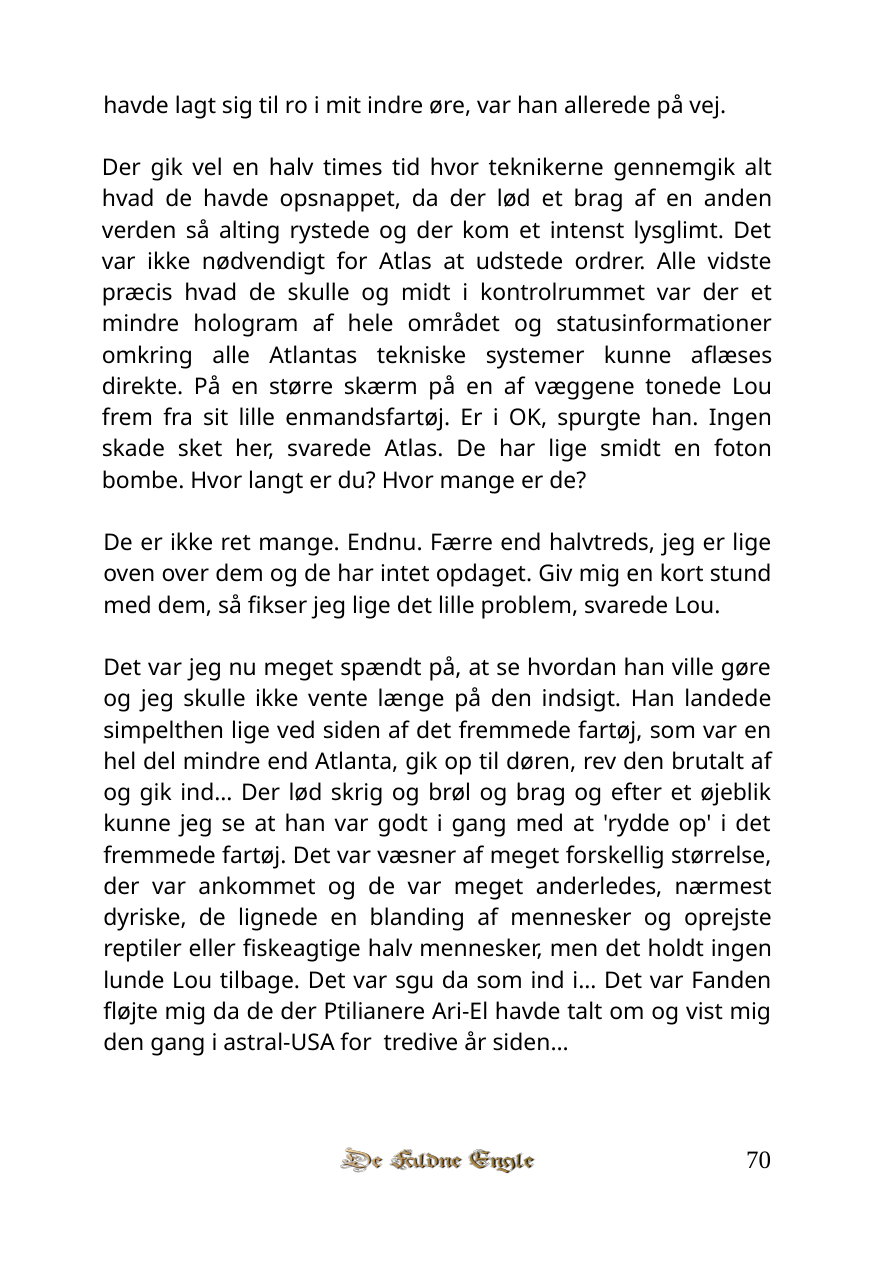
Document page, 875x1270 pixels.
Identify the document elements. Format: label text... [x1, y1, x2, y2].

text Det var jeg nu meget spændt på, at se hvordan han ville gøre og jeg skulle ikke vente længe på den indsigt. Han landede simpelthen lige ved siden af det fremmede fartøj, som var en hel del mindre end Atlanta, gik op til døren, rev den brutalt af og gik ind… Der lød skrig og brøl og brag og efter et øjeblik kunne jeg se at han var godt i gang med at 'rydde op' i det fremmede fartøj. Det var væsner af meget forskellig størrelse, der var ankommet og de var meget anderledes, nærmest dyriske, de lignede en blanding af mennesker og oprejste reptiler eller fiskeagtige halv mennesker, men det holdt ingen lunde Lou tilbage. Det var sgu da som ind i… Det var Fanden fløjte mig da de der Ptilianere Ari-El havde talt om og vist mig den gang i astral-USA for tredive år siden… [103, 651, 772, 1057]
text havde lagt sig til ro i mit indre øre, var han allerede på vej. [103, 88, 772, 120]
text Der gik vel en halv times tid hvor teknikerne gennemgik alt hvad de havde opsnappet, da der lød et brag af en anden verden så alting rystede og der kom et intenst lysglimt. Det var ikke nødvendigt for Atlas at udstede ordrer. Alle vidste præcis hvad de skulle og midt i kontrolrummet var der et mindre hologram af hele området og statusinformationer omkring alle Atlantas tekniske systemer kunne aflæses direkte. På en større skærm på en af væggene tonede Lou frem fra sit lille enmandsfartøj. Er i OK, spurgte han. Ingen skade sket her, svarede Atlas. De har lige smidt en foton bombe. Hvor langt er du? Hvor mange er de? [102, 151, 772, 495]
picture [337, 1145, 537, 1175]
text De er ikke ret mange. Endnu. Færre end halvtreds, jeg er lige oven over dem og de har intet opdaget. Giv mig en kort stund med dem, så fikser jeg lige det lille problem, svarede Lou. [103, 526, 772, 620]
